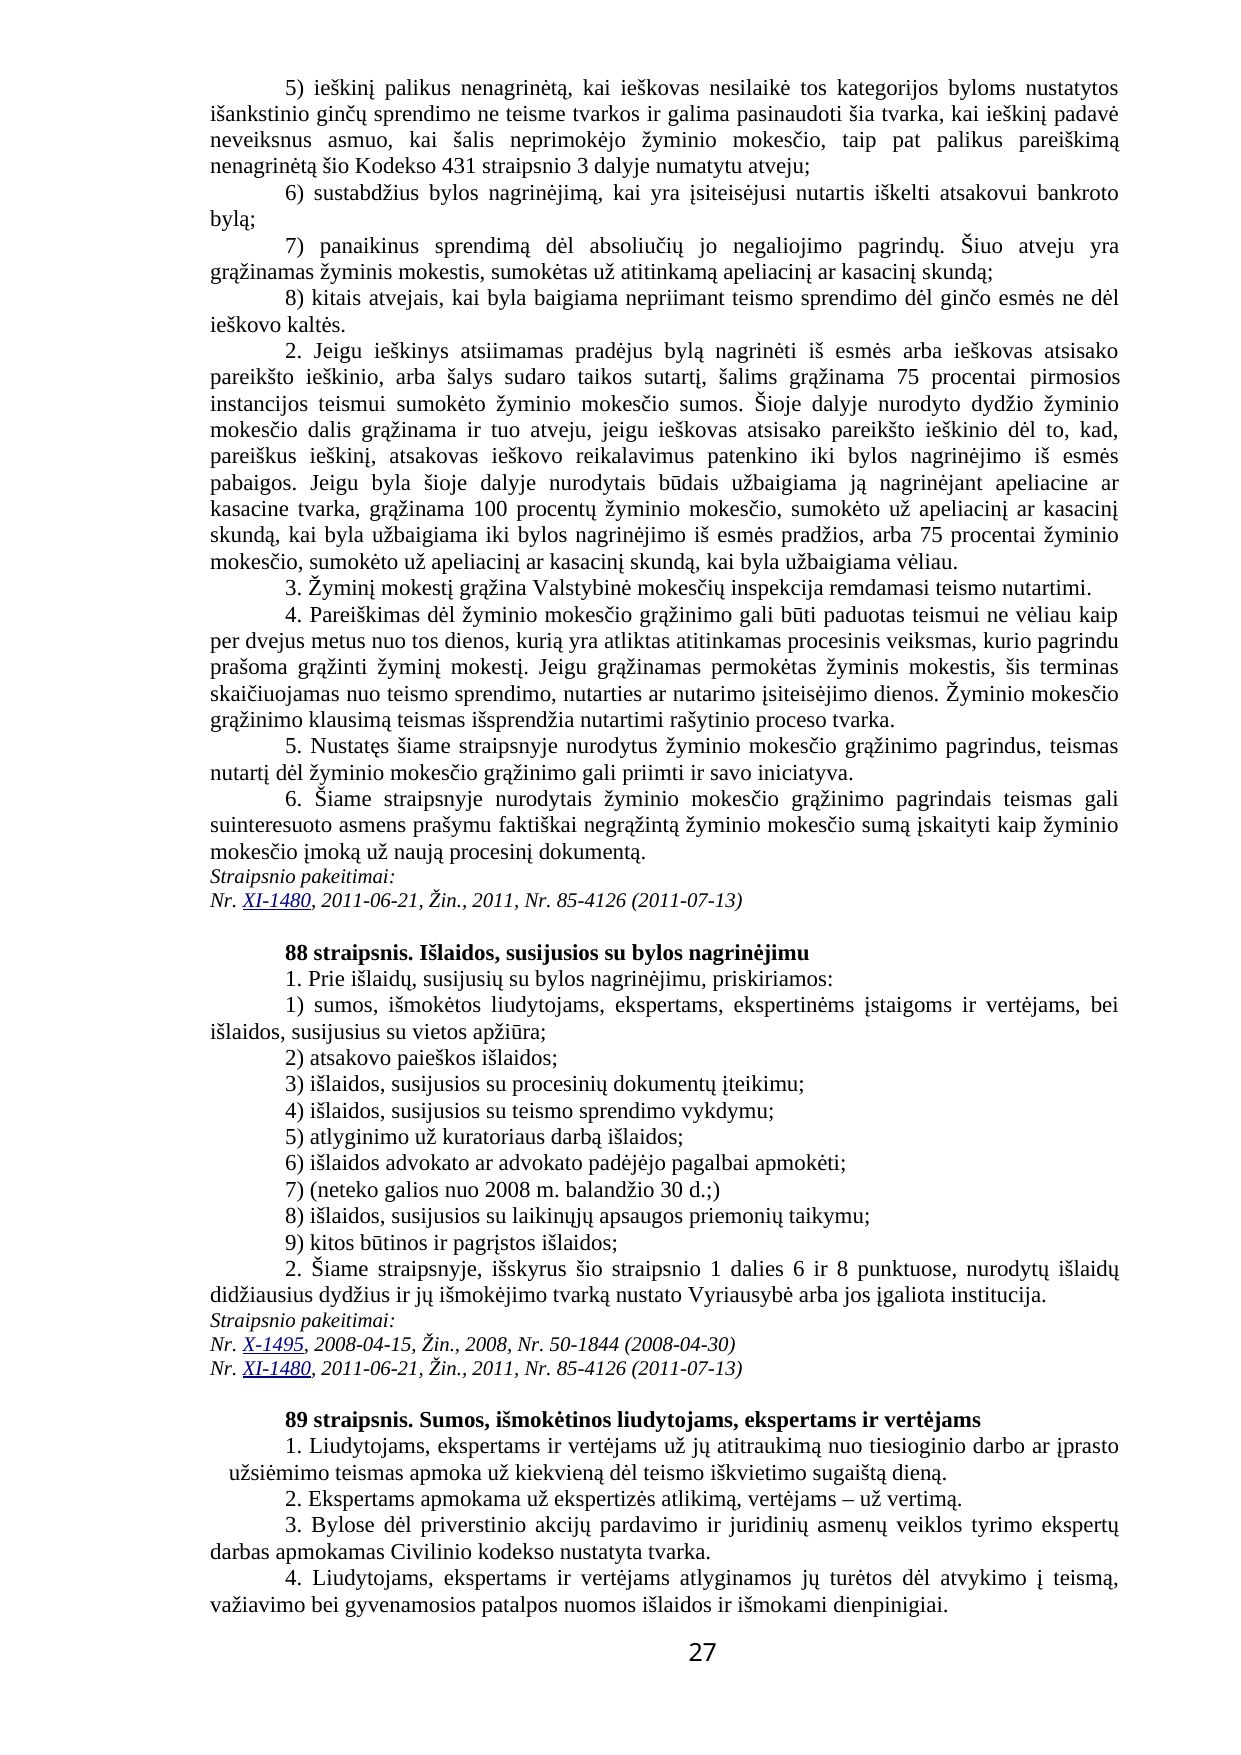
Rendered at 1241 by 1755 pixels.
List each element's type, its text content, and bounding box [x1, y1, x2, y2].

text Straipsnio pakeitimai: [210, 864, 1120, 888]
text 9) kitos būtinos ir pagrįstos išlaidos; [210, 1228, 1120, 1255]
text 3. Bylose dėl priverstinio akcijų pardavimo ir juridinių asmenų veiklos tyrimo ekspertų darbas apmokamas Civilinio kodekso nustatyta tvarka. [210, 1512, 1120, 1564]
text Nr. X-1495, 2008-04-15, Žin., 2008, Nr. 50-1844 (2008-04-30) [210, 1332, 1120, 1356]
text 8) išlaidos, susijusios su laikinųjų apsaugos priemonių taikymu; [210, 1202, 1120, 1228]
text 8) kitais atvejais, kai byla baigiama nepriimant teismo sprendimo dėl ginčo esmės ne dėl ieškovo kaltės. [210, 284, 1120, 337]
text 1. Liudytojams, ekspertams ir vertėjams už jų atitraukimą nuo tiesioginio darbo ar įprasto užsiėmimo teismas apmoka už kiekvieną dėl teismo iškvietimo sugaištą dieną. [229, 1432, 1120, 1485]
text 7) panaikinus sprendimą dėl absoliučių jo negaliojimo pagrindų. Šiuo atveju yra grąžinamas žyminis mokestis, sumokėtas už atitinkamą apeliacinį ar kasacinį skundą; [210, 232, 1120, 284]
text 1) sumos, išmokėtos liudytojams, ekspertams, ekspertinėms įstaigoms ir vertėjams, bei išlaidos, susijusius su vietos apžiūra; [210, 991, 1120, 1044]
text 3. Žyminį mokestį grąžina Valstybinė mokesčių inspekcija remdamasi teismo nutartimi. [210, 574, 1120, 601]
text 6. Šiame straipsnyje nurodytais žyminio mokesčio grąžinimo pagrindais teismas gali suinteresuoto asmens prašymu faktiškai negrąžintą žyminio mokesčio sumą įskaityti kaip žyminio mokesčio įmoką už naują procesinį dokumentą. [210, 785, 1120, 864]
text 4. Pareiškimas dėl žyminio mokesčio grąžinimo gali būti paduotas teismui ne vėliau kaip per dvejus metus nuo tos dienos, kurią yra atliktas atitinkamas procesinis veiksmas, kurio pagrindu prašoma grąžinti žyminį mokestį. Jeigu grąžinamas permokėtas žyminis mokestis, šis terminas skaičiuojamas nuo teismo sprendimo, nutarties ar nutarimo įsiteisėjimo dienos. Žyminio mokesčio grąžinimo klausimą teismas išsprendžia nutartimi rašytinio proceso tvarka. [210, 601, 1120, 732]
text 5) atlyginimo už kuratoriaus darbą išlaidos; [210, 1123, 1120, 1149]
text 4) išlaidos, susijusios su teismo sprendimo vykdymu; [210, 1097, 1120, 1123]
text 4. Liudytojams, ekspertams ir vertėjams atlyginamos jų turėtos dėl atvykimo į teismą, važiavimo bei gyvenamosios patalpos nuomos išlaidos ir išmokami dienpinigiai. [210, 1564, 1120, 1617]
text 6) išlaidos advokato ar advokato padėjėjo pagalbai apmokėti; [210, 1149, 1120, 1176]
text 7) (neteko galios nuo 2008 m. balandžio 30 d.;) [210, 1176, 1120, 1202]
text Nr. XI-1480, 2011-06-21, Žin., 2011, Nr. 85-4126 (2011-07-13) [210, 1356, 1120, 1380]
text 2. Ekspertams apmokama už ekspertizės atlikimą, vertėjams – už vertimą. [210, 1485, 1120, 1512]
text 88 straipsnis. Išlaidos, susijusios su bylos nagrinėjimu [210, 939, 1120, 965]
text Nr. XI-1480, 2011-06-21, Žin., 2011, Nr. 85-4126 (2011-07-13) [210, 888, 1120, 912]
text 5) ieškinį palikus nenagrinėtą, kai ieškovas nesilaikė tos kategorijos byloms nustatytos išankstinio ginčų sprendimo ne teisme tvarkos ir galima pasinaudoti šia tvarka, kai ieškinį padavė neveiksnus asmuo, kai šalis neprimokėjo žyminio mokesčio, taip pat palikus pareiškimą nenagrinėtą šio Kodekso 431 straipsnio 3 dalyje numatytu atveju; [210, 73, 1120, 179]
text 3) išlaidos, susijusios su procesinių dokumentų įteikimu; [210, 1070, 1120, 1097]
text 1. Prie išlaidų, susijusių su bylos nagrinėjimu, priskiriamos: [210, 965, 1120, 991]
text Straipsnio pakeitimai: [210, 1308, 1120, 1332]
text 89 straipsnis. Sumos, išmokėtinos liudytojams, ekspertams ir vertėjams [210, 1406, 1120, 1432]
text 2. Jeigu ieškinys atsiimamas pradėjus bylą nagrinėti iš esmės arba ieškovas atsisako pareikšto ieškinio, arba šalys sudaro taikos sutartį, šalims grąžinama 75 procentai pirmosios instancijos teismui sumokėto žyminio mokesčio sumos. Šioje dalyje nurodyto dydžio žyminio mokesčio dalis grąžinama ir tuo atveju, jeigu ieškovas atsisako pareikšto ieškinio dėl to, kad, pareiškus ieškinį, atsakovas ieškovo reikalavimus patenkino iki bylos nagrinėjimo iš esmės pabaigos. Jeigu byla šioje dalyje nurodytais būdais užbaigiama ją nagrinėjant apeliacine ar kasacine tvarka, grąžinama 100 procentų žyminio mokesčio, sumokėto už apeliacinį ar kasacinį skundą, kai byla užbaigiama iki bylos nagrinėjimo iš esmės pradžios, arba 75 procentai žyminio mokesčio, sumokėto už apeliacinį ar kasacinį skundą, kai byla užbaigiama vėliau. [210, 337, 1120, 574]
text 6) sustabdžius bylos nagrinėjimą, kai yra įsiteisėjusi nutartis iškelti atsakovui bankroto bylą; [210, 179, 1120, 232]
text 2. Šiame straipsnyje, išskyrus šio straipsnio 1 dalies 6 ir 8 punktuose, nurodytų išlaidų didžiausius dydžius ir jų išmokėjimo tvarką nustato Vyriausybė arba jos įgaliota institucija. [210, 1255, 1120, 1308]
text 2) atsakovo paieškos išlaidos; [210, 1044, 1120, 1070]
text 5. Nustatęs šiame straipsnyje nurodytus žyminio mokesčio grąžinimo pagrindus, teismas nutartį dėl žyminio mokesčio grąžinimo gali priimti ir savo iniciatyva. [210, 732, 1120, 785]
